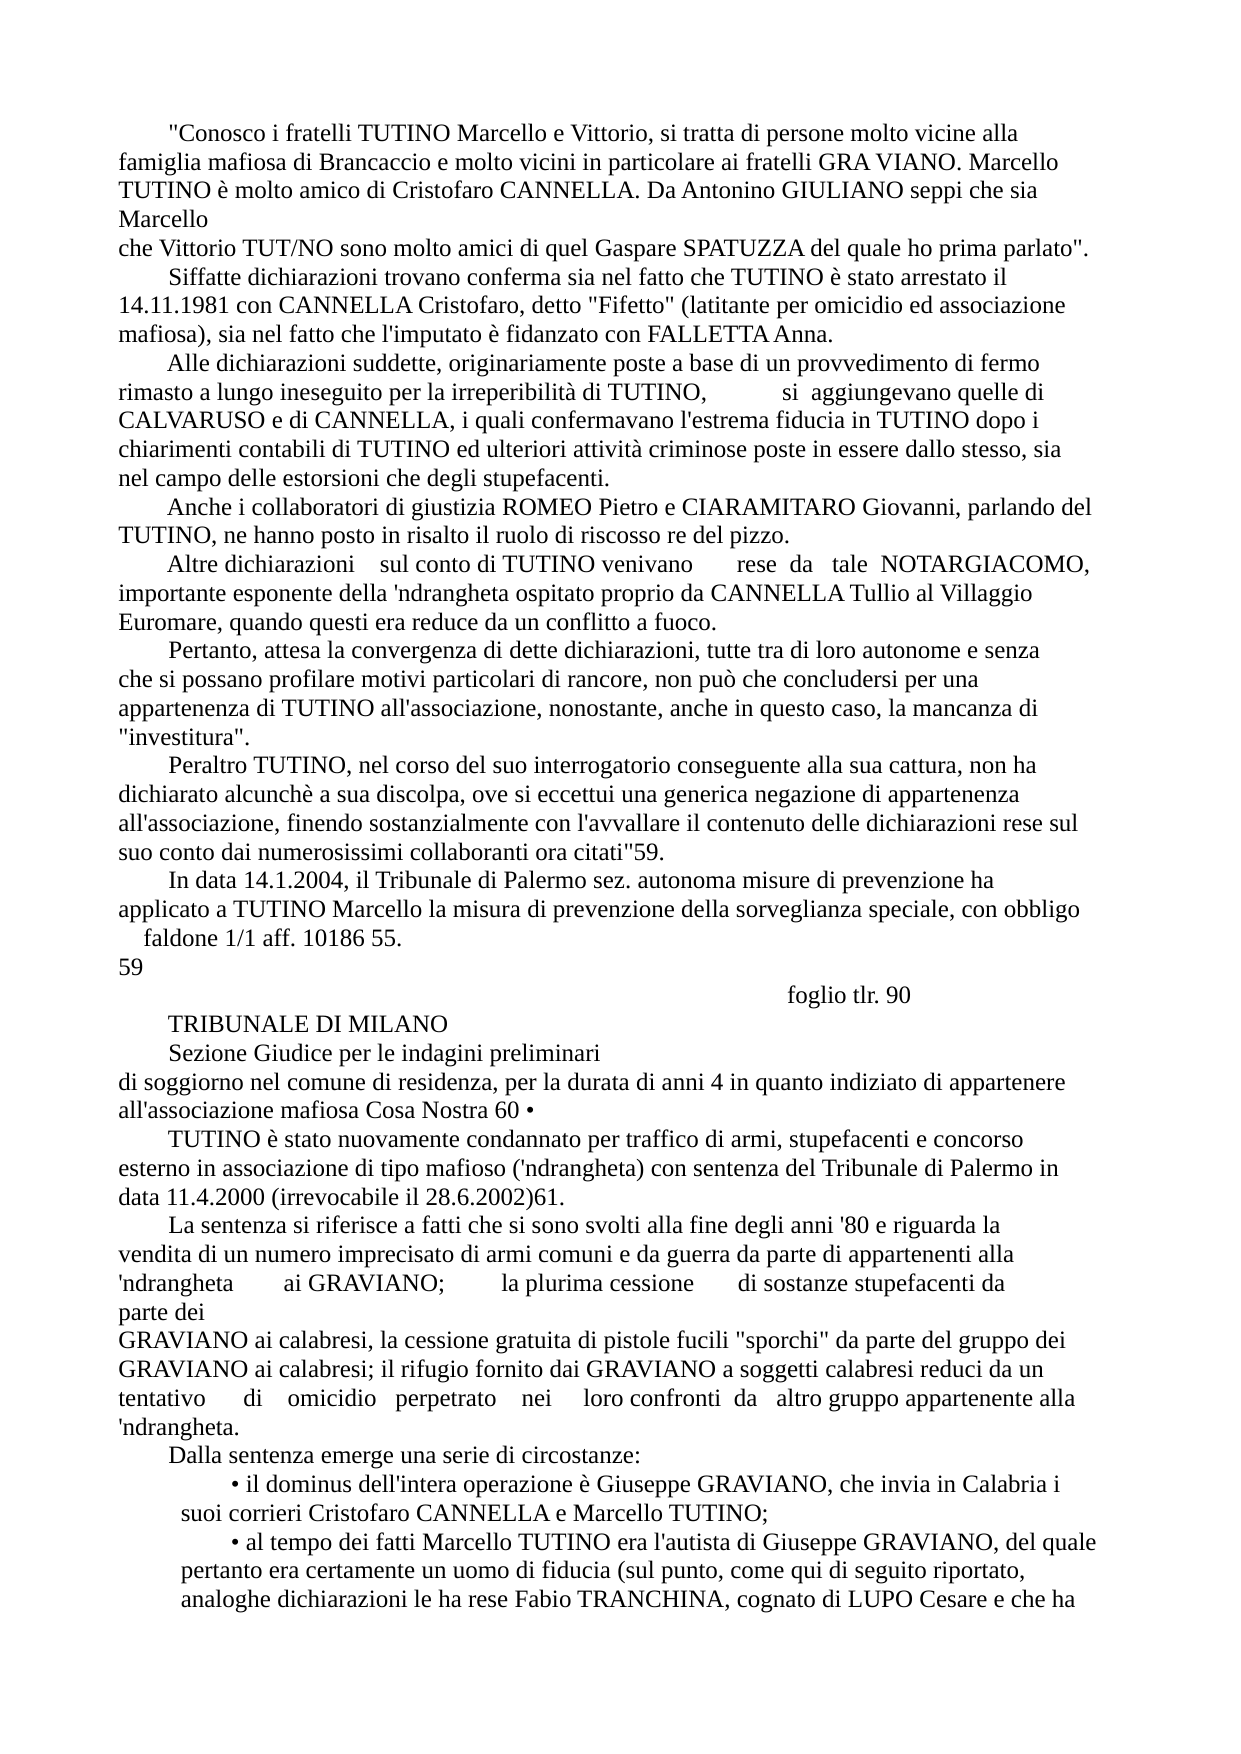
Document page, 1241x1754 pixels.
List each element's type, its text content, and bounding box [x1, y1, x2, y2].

text • il dominus dell'intera operazione è Giuseppe GRAVIANO, che invia in Calabria i [118, 1469, 1122, 1498]
text Dalla sentenza emerge una serie di circostanze: [118, 1441, 1122, 1469]
text applicato a TUTINO Marcello la misura di prevenzione della sorveglianza speciale, con obbligo [118, 894, 1122, 923]
text tentativo di omicidio perpetrato nei loro confronti da altro gruppo appartenente alla [118, 1383, 1122, 1412]
text 59 [118, 952, 1122, 981]
text data 11.4.2000 (irrevocabile il 28.6.2002)61. [118, 1182, 1122, 1211]
text In data 14.1.2004, il Tribunale di Palermo sez. autonoma misure di prevenzione ha [118, 866, 1122, 894]
text nel campo delle estorsioni che degli stupefacenti. [118, 463, 1122, 492]
text esterno in associazione di tipo mafioso ('ndrangheta) con sentenza del Tribunale di Palermo in [118, 1153, 1122, 1182]
text Sezione Giudice per le indagini preliminari [118, 1038, 1122, 1067]
text faldone 1/1 aff. 10186 55. [118, 923, 1122, 952]
text vendita di un numero imprecisato di armi comuni e da guerra da parte di appartenenti alla [118, 1239, 1122, 1268]
text La sentenza si riferisce a fatti che si sono svolti alla fine degli anni '80 e riguarda la [118, 1211, 1122, 1239]
text TUTINO è molto amico di Cristofaro CANNELLA. Da Antonino GIULIANO seppi che sia Marcello [118, 176, 1122, 233]
text "Conosco i fratelli TUTINO Marcello e Vittorio, si tratta di persone molto vicine alla [118, 118, 1122, 147]
text TRIBUNALE DI MILANO [118, 1009, 1122, 1038]
text Siffatte dichiarazioni trovano conferma sia nel fatto che TUTINO è stato arrestato il [118, 262, 1122, 291]
text Alle dichiarazioni suddette, originariamente poste a base di un provvedimento di fermo [118, 348, 1122, 377]
text pertanto era certamente un uomo di fiducia (sul punto, come qui di seguito riportato, [118, 1556, 1122, 1584]
text CALVARUSO e di CANNELLA, i quali confermavano l'estrema fiducia in TUTINO dopo i [118, 406, 1122, 434]
text analoghe dichiarazioni le ha rese Fabio TRANCHINA, cognato di LUPO Cesare e che ha [118, 1584, 1122, 1613]
text appartenenza di TUTINO all'associazione, nonostante, anche in questo caso, la mancanza di [118, 693, 1122, 722]
text Altre dichiarazioni sul conto di TUTINO venivano rese da tale NOTARGIACOMO, [118, 549, 1122, 578]
text 'ndrangheta ai GRAVIANO; la plurima cessione di sostanze stupefacenti da parte dei [118, 1268, 1122, 1326]
text di soggiorno nel comune di residenza, per la durata di anni 4 in quanto indiziato di appartenere [118, 1067, 1122, 1096]
text 14.11.1981 con CANNELLA Cristofaro, detto "Fifetto" (latitante per omicidio ed associazione [118, 291, 1122, 319]
text mafiosa), sia nel fatto che l'imputato è fidanzato con FALLETTA Anna. [118, 319, 1122, 348]
text all'associazione, finendo sostanzialmente con l'avvallare il contenuto delle dichiarazioni rese sul [118, 808, 1122, 837]
text all'associazione mafiosa Cosa Nostra 60 • [118, 1096, 1122, 1124]
text 'ndrangheta. [118, 1412, 1122, 1441]
text GRAVIANO ai calabresi; il rifugio fornito dai GRAVIANO a soggetti calabresi reduci da un [118, 1354, 1122, 1383]
text "investitura". [118, 722, 1122, 751]
text suoi corrieri Cristofaro CANNELLA e Marcello TUTINO; [118, 1498, 1122, 1527]
text suo conto dai numerosissimi collaboranti ora citati"59. [118, 837, 1122, 866]
text TUTINO è stato nuovamente condannato per traffico di armi, stupefacenti e concorso [118, 1124, 1122, 1153]
text TUTINO, ne hanno posto in risalto il ruolo di riscosso re del pizzo. [118, 521, 1122, 549]
text che si possano profilare motivi particolari di rancore, non può che concludersi per una [118, 664, 1122, 693]
text che Vittorio TUT/NO sono molto amici di quel Gaspare SPATUZZA del quale ho prima parlato". [118, 233, 1122, 262]
text foglio tlr. 90 [118, 981, 1122, 1009]
text GRAVIANO ai calabresi, la cessione gratuita di pistole fucili "sporchi" da parte del gruppo dei [118, 1326, 1122, 1354]
text Pertanto, attesa la convergenza di dette dichiarazioni, tutte tra di loro autonome e senza [118, 636, 1122, 664]
text chiarimenti contabili di TUTINO ed ulteriori attività criminose poste in essere dallo stesso, sia [118, 434, 1122, 463]
text famiglia mafiosa di Brancaccio e molto vicini in particolare ai fratelli GRA VIANO. Marcello [118, 147, 1122, 176]
text Peraltro TUTINO, nel corso del suo interrogatorio conseguente alla sua cattura, non ha [118, 751, 1122, 779]
text dichiarato alcunchè a sua discolpa, ove si eccettui una generica negazione di appartenenza [118, 779, 1122, 808]
text rimasto a lungo ineseguito per la irreperibilità di TUTINO, si aggiungevano quelle di [118, 377, 1122, 406]
text importante esponente della 'ndrangheta ospitato proprio da CANNELLA Tullio al Villaggio [118, 578, 1122, 607]
text Euromare, quando questi era reduce da un conflitto a fuoco. [118, 607, 1122, 636]
text Anche i collaboratori di giustizia ROMEO Pietro e CIARAMITARO Giovanni, parlando del [118, 492, 1122, 521]
text • al tempo dei fatti Marcello TUTINO era l'autista di Giuseppe GRAVIANO, del quale [118, 1527, 1122, 1556]
